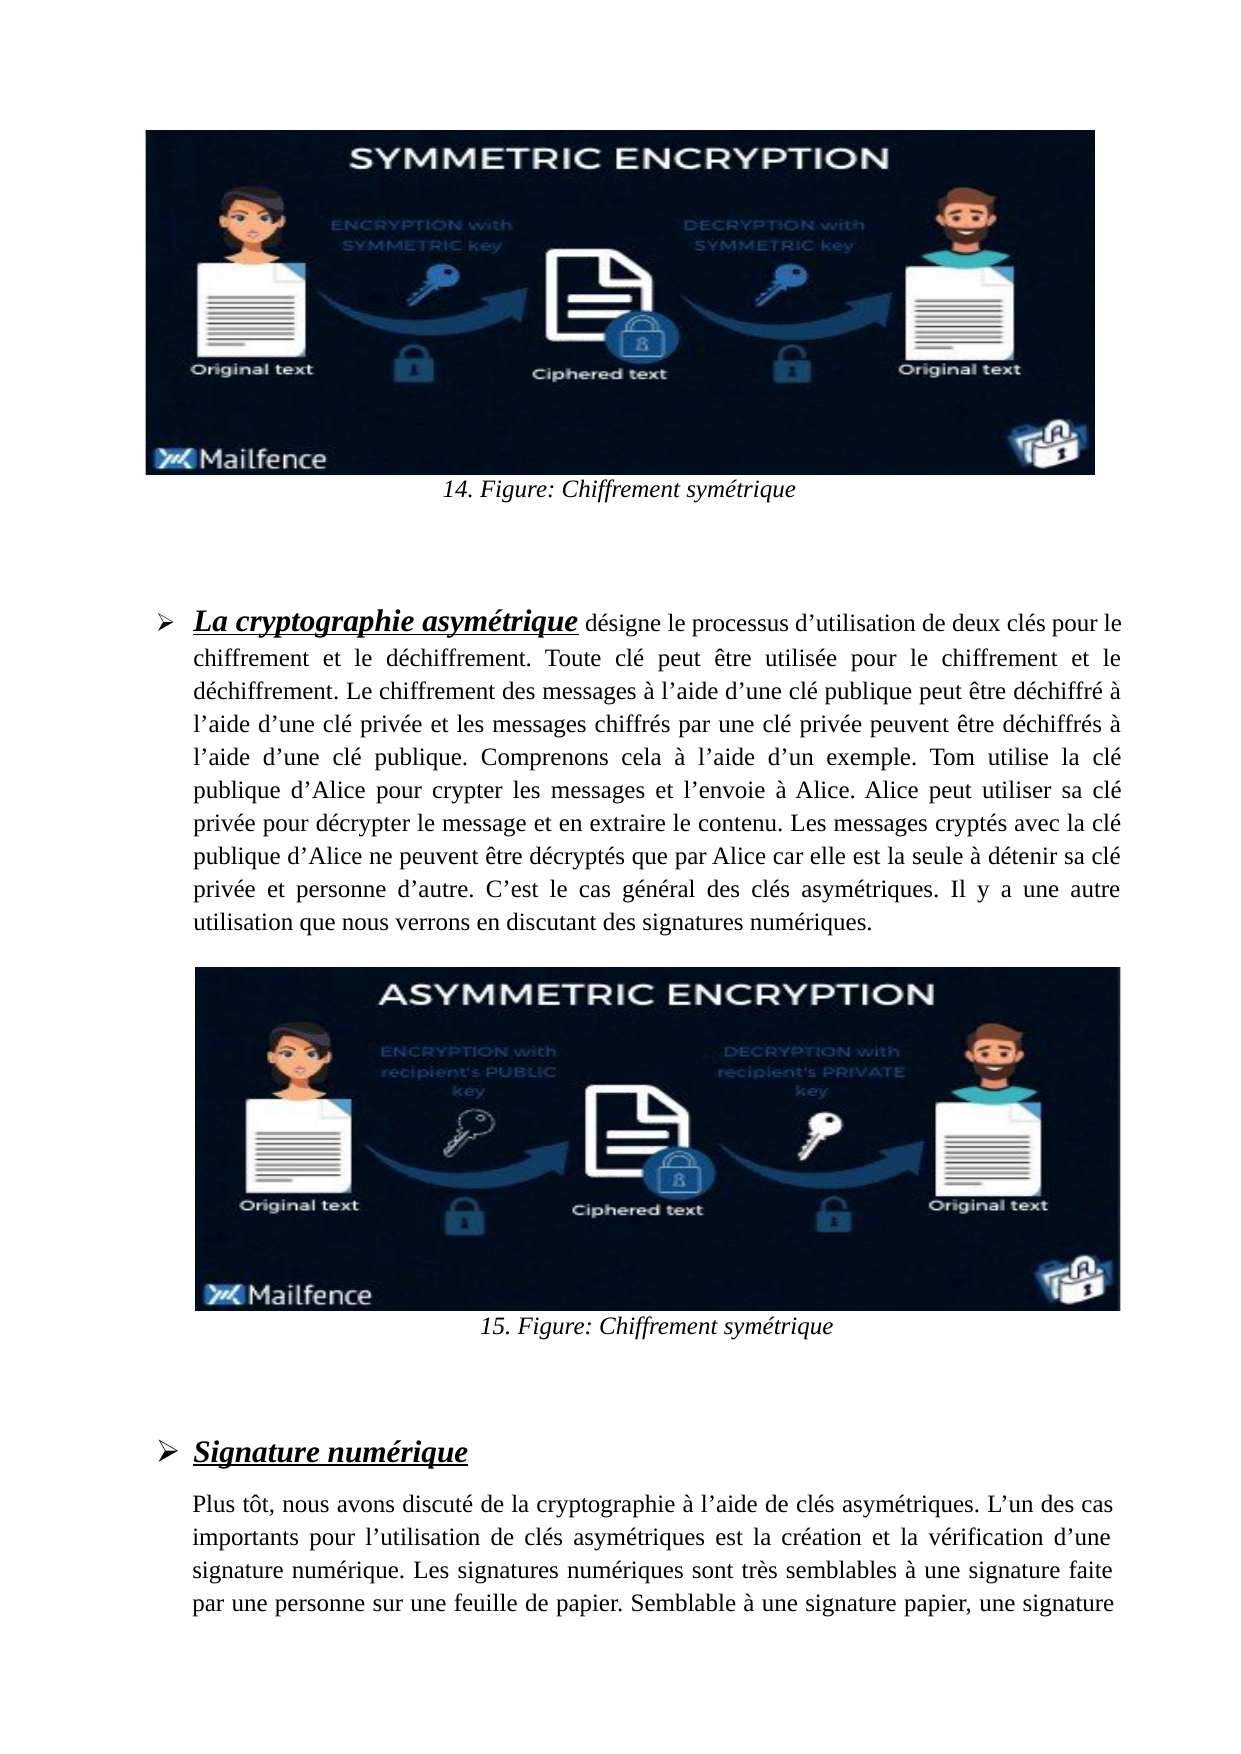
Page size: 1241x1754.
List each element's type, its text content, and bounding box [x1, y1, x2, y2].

list La cryptographie asymétrique désigne le processus d’utilisation de deux clés pour le chiffrement et le déchiffrement. Toute clé peut être utilisée pour le chiffrement et le déchiffrement. Le chiffrement des messages à l’aide d’une clé publique peut être déchiffré à l’aide d’une clé privée et les messages chiffrés par une clé privée peuvent être déchiffrés à l’aide d’une clé publique. Comprenons cela à l’aide d’un exemple. Tom utilise la clé publique d’Alice pour crypter les messages et l’envoie à Alice. Alice peut utiliser sa clé privée pour décrypter le message et en extraire le contenu. Les messages cryptés avec la clé publique d’Alice ne peuvent être décryptés que par Alice car elle est la seule à détenir sa clé privée et personne d’autre. C’est le cas général des clés asymétriques. Il y a une autre utilisation que nous verrons en discutant des signatures numériques. [156, 603, 1122, 936]
text Plus tôt, nous avons discuté de la cryptographie à l’aide de clés asymétriques. L’un des cas importants pour l’utilisation de clés asymétriques est la création et la vérification d’une signature numérique. Les signatures numériques sont très semblables à une signature faite par une personne sur une feuille de papier. Semblable à une signature papier, une signature [118, 1489, 1122, 1617]
text 15. Figure: Chiffrement symétrique [195, 1311, 1121, 1339]
text 14. Figure: Chiffrement symétrique [146, 475, 1095, 503]
picture [195, 967, 1121, 1311]
list Signature numérique [156, 1433, 1122, 1469]
picture [145, 130, 1095, 475]
